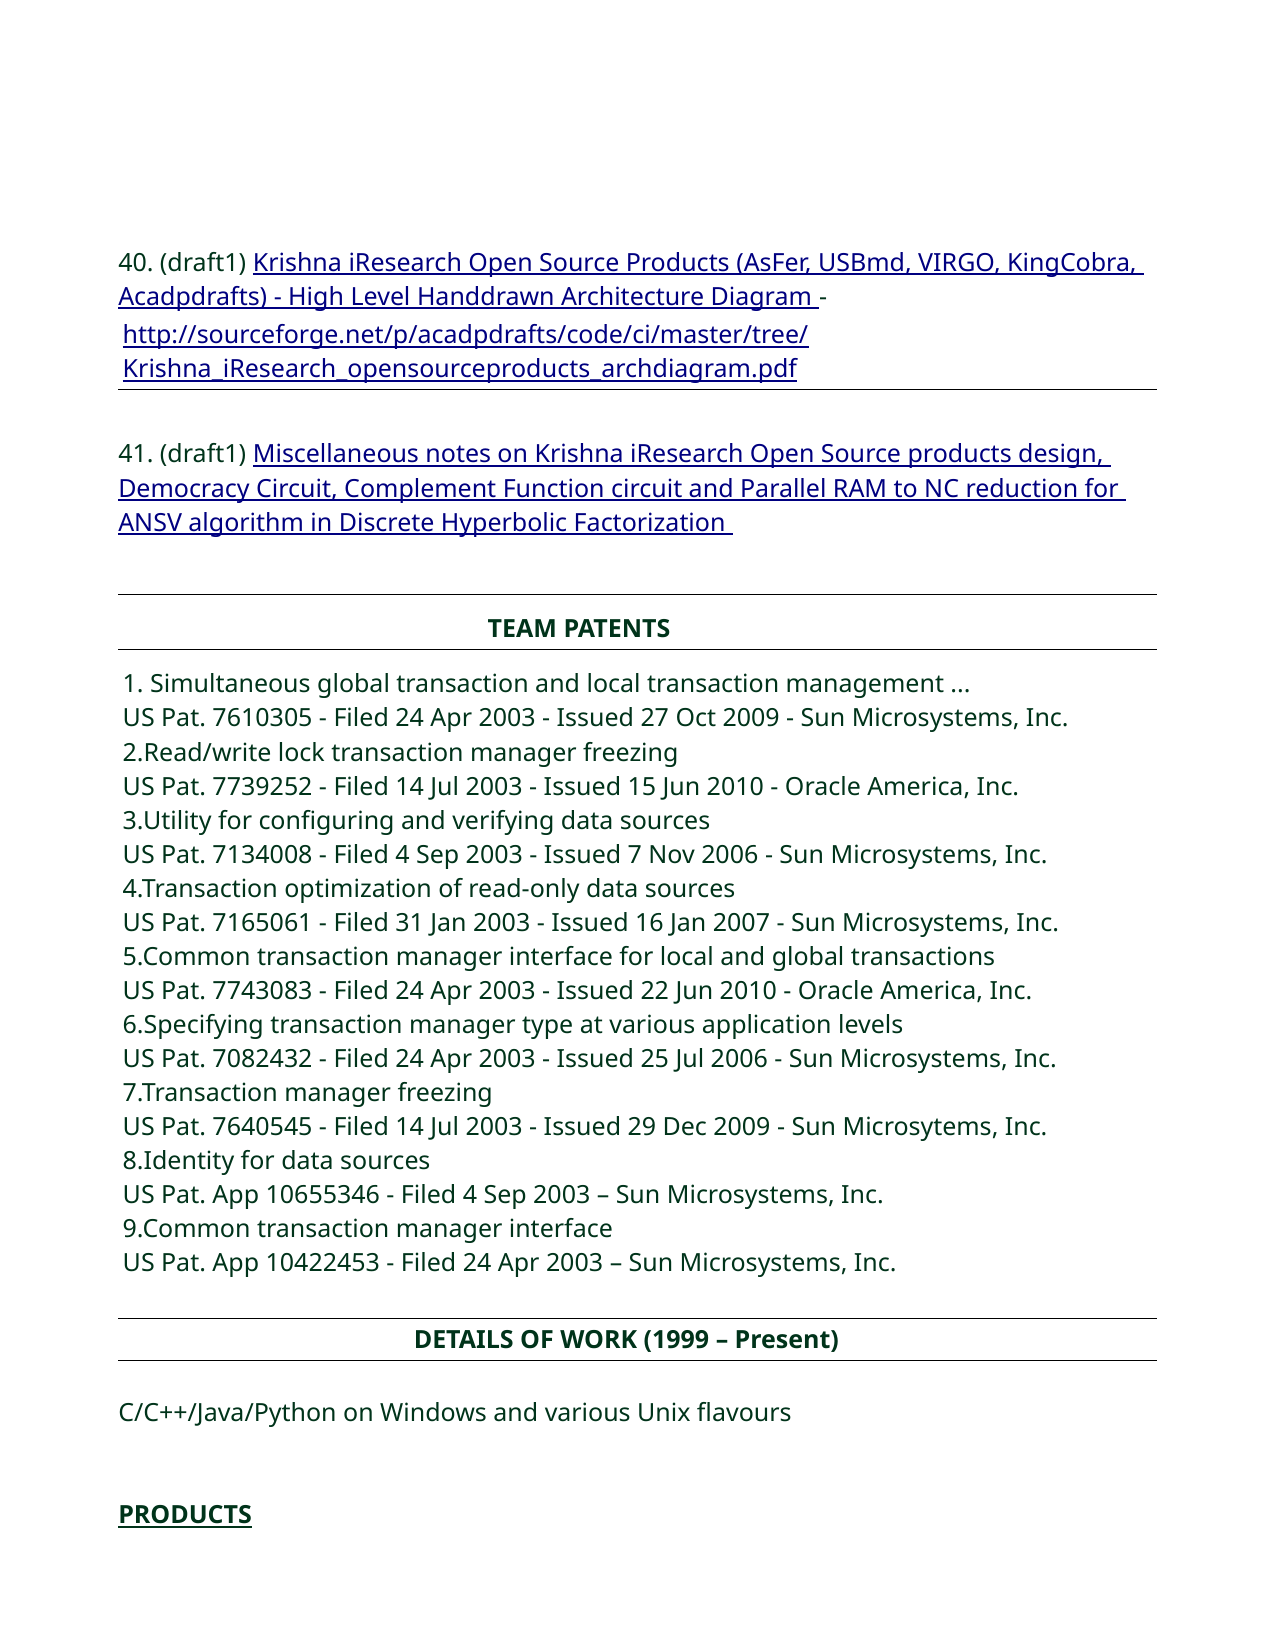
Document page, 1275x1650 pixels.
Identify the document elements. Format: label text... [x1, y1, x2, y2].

text DETAILS OF WORK (1999 – Present) [118, 1319, 1157, 1360]
text C/C++/Java/Python on Windows and various Unix flavours [118, 1395, 1157, 1429]
text 1. Simultaneous global transaction and local transaction management ... US Pat. 7610305 - Filed 24 Apr 2003 - Issued 27 Oct 2009 - Sun Microsystems, Inc. 2.Read/write lock transaction manager freezing US Pat. 7739252 - Filed 14 Jul 2003 - Issued 15 Jun 2010 - Oracle America, Inc. 3.Utility for configuring and verifying data sources US Pat. 7134008 - Filed 4 Sep 2003 - Issued 7 Nov 2006 - Sun Microsystems, Inc. 4.Transaction optimization of read-only data sources US Pat. 7165061 - Filed 31 Jan 2003 - Issued 16 Jan 2007 - Sun Microsystems, Inc. 5.Common transaction manager interface for local and global transactions US Pat. 7743083 - Filed 24 Apr 2003 - Issued 22 Jun 2010 - Oracle America, Inc. 6.Specifying transaction manager type at various application levels US Pat. 7082432 - Filed 24 Apr 2003 - Issued 25 Jul 2006 - Sun Microsystems, Inc. 7.Transaction manager freezing US Pat. 7640545 - Filed 14 Jul 2003 - Issued 29 Dec 2009 - Sun Microsytems, Inc. 8.Identity for data sources US Pat. App 10655346 - Filed 4 Sep 2003 – Sun Microsystems, Inc. 9.Common transaction manager interface US Pat. App 10422453 - Filed 24 Apr 2003 – Sun Microsystems, Inc. [118, 662, 1157, 1318]
text http://sourceforge.net/p/acadpdrafts/code/ci/master/tree/Krishna_iResearch_opensourceproducts_archdiagram.pdf [118, 313, 1157, 389]
text PRODUCTS [118, 1497, 1157, 1531]
text 40. (draft1) Krishna iResearch Open Source Products (AsFer, USBmd, VIRGO, KingCobra, Acadpdrafts) - High Level Handdrawn Architecture Diagram - [118, 244, 1157, 313]
text TEAM PATENTS [118, 606, 1157, 649]
text 41. (draft1) Miscellaneous notes on Krishna iResearch Open Source products design, Democracy Circuit, Complement Function circuit and Parallel RAM to NC reduction for ANSV algorithm in Discrete Hyperbolic Factorization [118, 436, 1157, 538]
